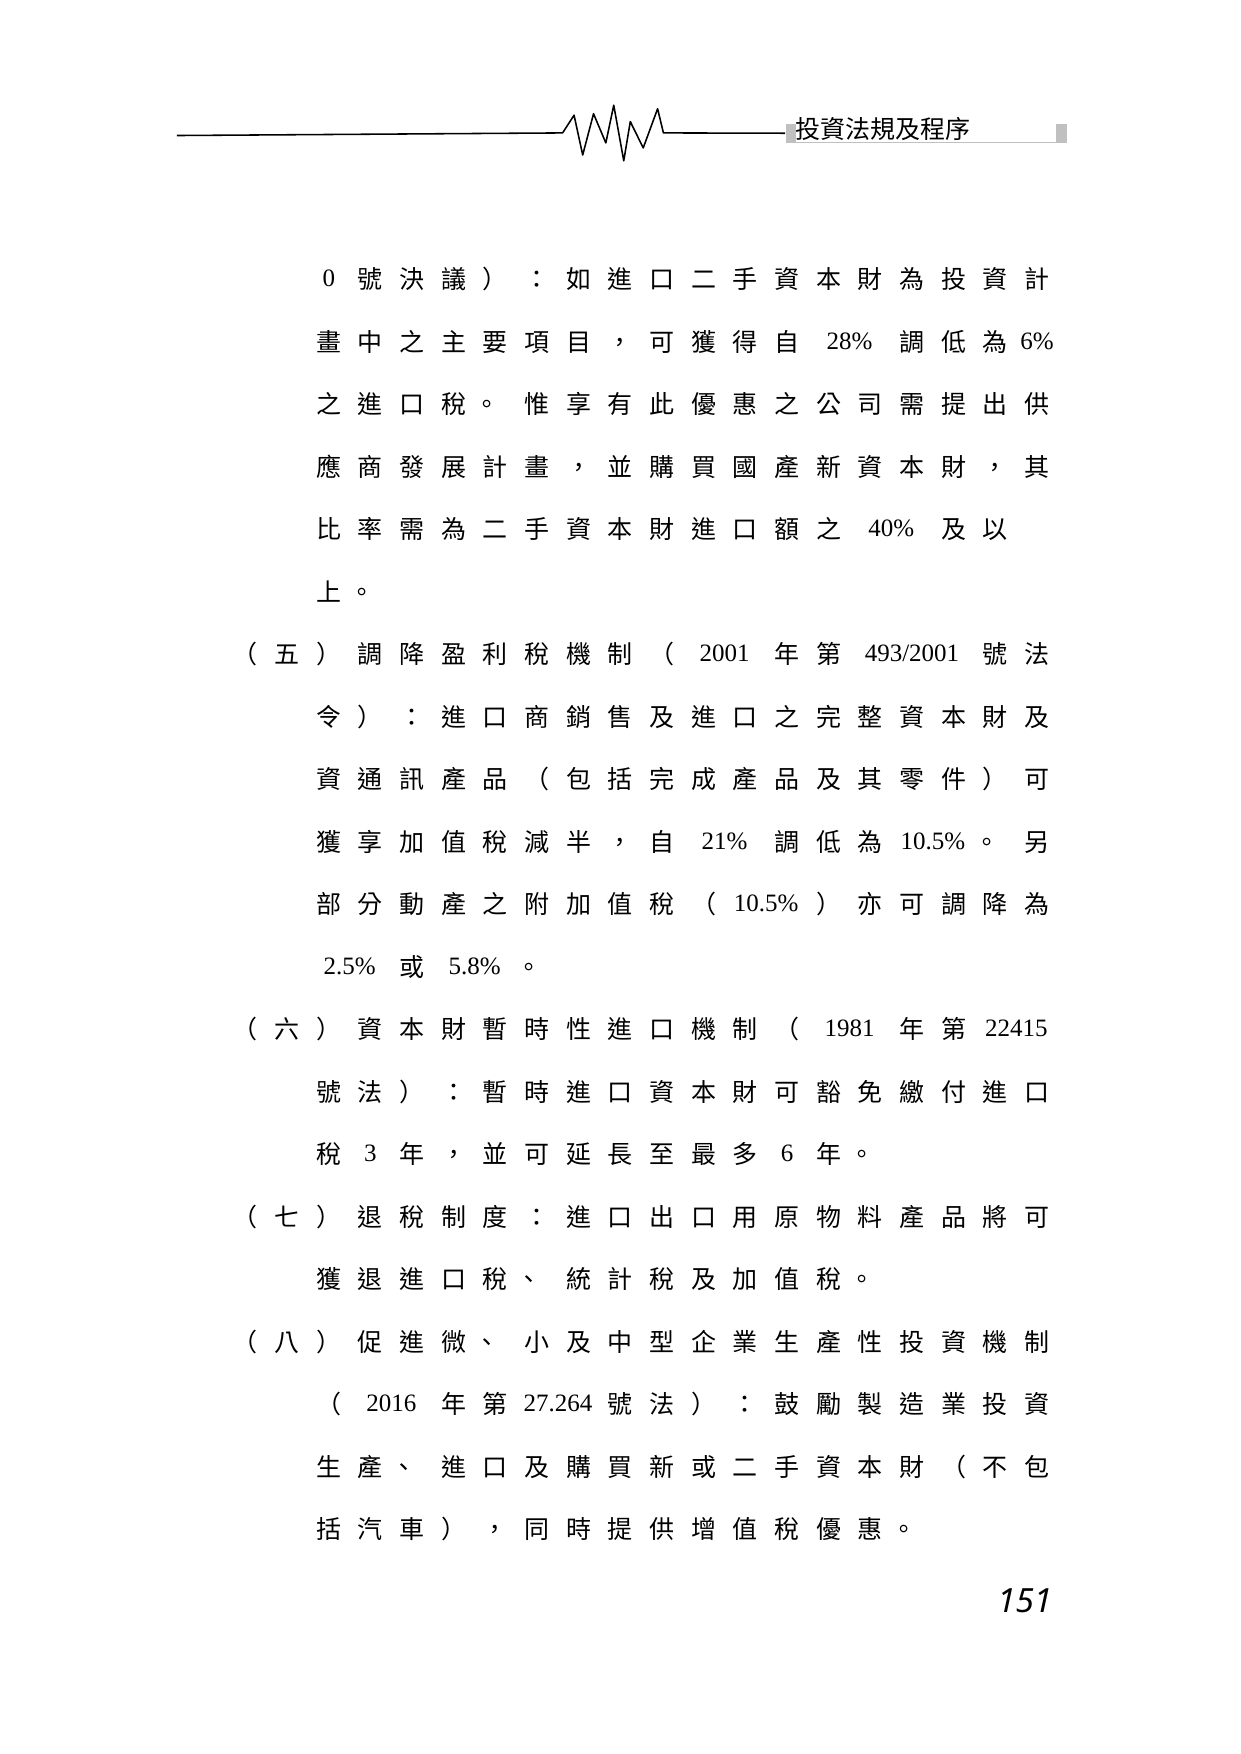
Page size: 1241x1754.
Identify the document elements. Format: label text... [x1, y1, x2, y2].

text （七）退稅制度：進口出口用原物料產品將可獲退進口稅、統計稅及加值稅。 [207, 1174, 1058, 1299]
text （八）促進微、小及中型企業生產性投資機制（2016年第27.264號法）：鼓勵製造業投資生產、進口及購買新或二手資本財（不包括汽車），同時提供增值稅優惠。 [207, 1299, 1058, 1549]
text （六）資本財暫時性進口機制（1981年第22415號法）：暫時進口資本財可豁免繳付進口稅3年，並可延長至最多6年。 [207, 986, 1058, 1174]
text 0號決議）：如進口二手資本財為投資計畫中之主要項目，可獲得自28%調低為6%之進口稅。惟享有此優惠之公司需提出供應商發展計畫，並購買國產新資本財，其比率需為二手資本財進口額之40%及以上。 [207, 236, 1058, 611]
text （五）調降盈利稅機制（2001年第493/2001號法令）：進口商銷售及進口之完整資本財及資通訊產品（包括完成產品及其零件）可獲享加值稅減半，自21%調低為10.5%。另部分動產之附加值稅（10.5%）亦可調降為2.5%或5.8%。 [207, 611, 1058, 986]
